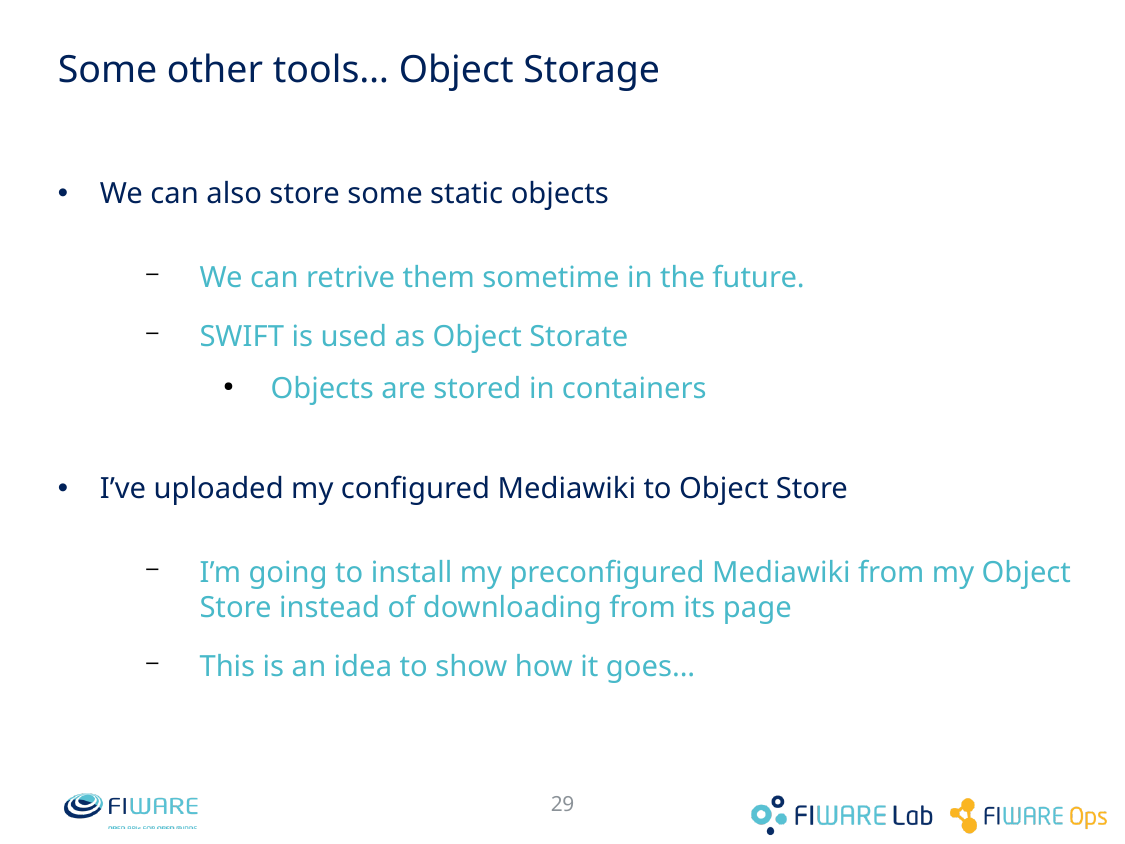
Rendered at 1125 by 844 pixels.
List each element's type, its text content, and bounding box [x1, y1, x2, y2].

picture [60, 789, 203, 829]
list We can also store some static objects We can retrive them sometime in the future. SWIFT is used as Object Storate Objects are stored in containers I’ve uploaded my configured Mediawiki to Object Store I’m going to install my preconfigured Mediawiki from my Object Store instead of downloading from its page This is an idea to show how it goes... [42, 167, 1090, 774]
slide_number [498, 782, 626, 827]
picture [739, 782, 939, 843]
title Some other tools… Object Storage [42, 35, 1021, 99]
picture [945, 793, 1113, 840]
